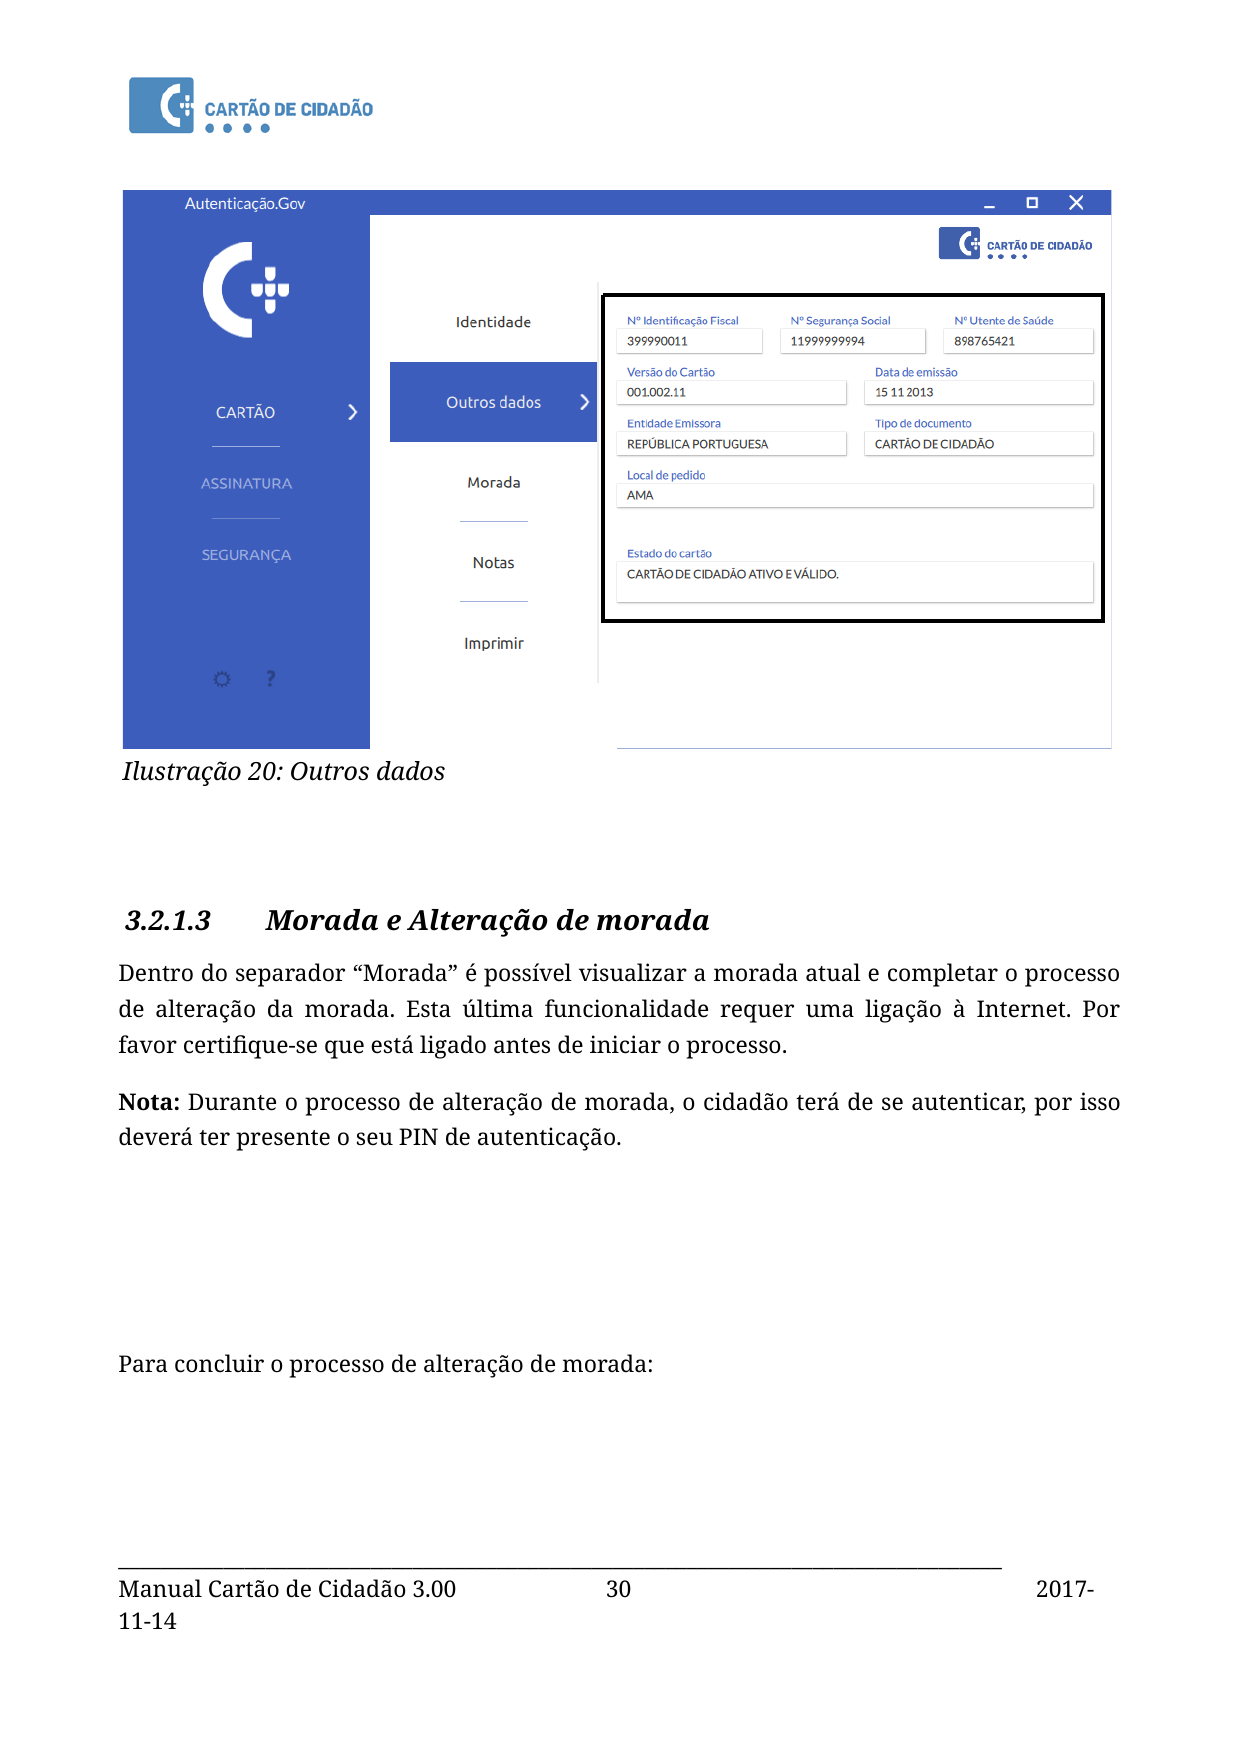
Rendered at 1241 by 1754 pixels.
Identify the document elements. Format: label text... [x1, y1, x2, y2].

text Nota: Durante o processo de alteração de morada, o cidadão terá de se autenticar, por isso deverá ter presente o seu PIN de autenticação. [118, 1085, 1122, 1153]
picture [126, 71, 419, 141]
text Ilustração 20: Outros dados [122, 749, 1112, 787]
text Dentro do separador “Morada” é possível visualizar a morada atual e completar o processo de alteração da morada. Esta última funcionalidade requer uma ligação à Internet. Por favor certifique-se que está ligado antes de iniciar o processo. [118, 957, 1122, 1060]
picture [122, 190, 1112, 749]
text Para concluir o processo de alteração de morada: [118, 1348, 1122, 1380]
subtitle Morada e Alteração de morada [118, 901, 1122, 939]
